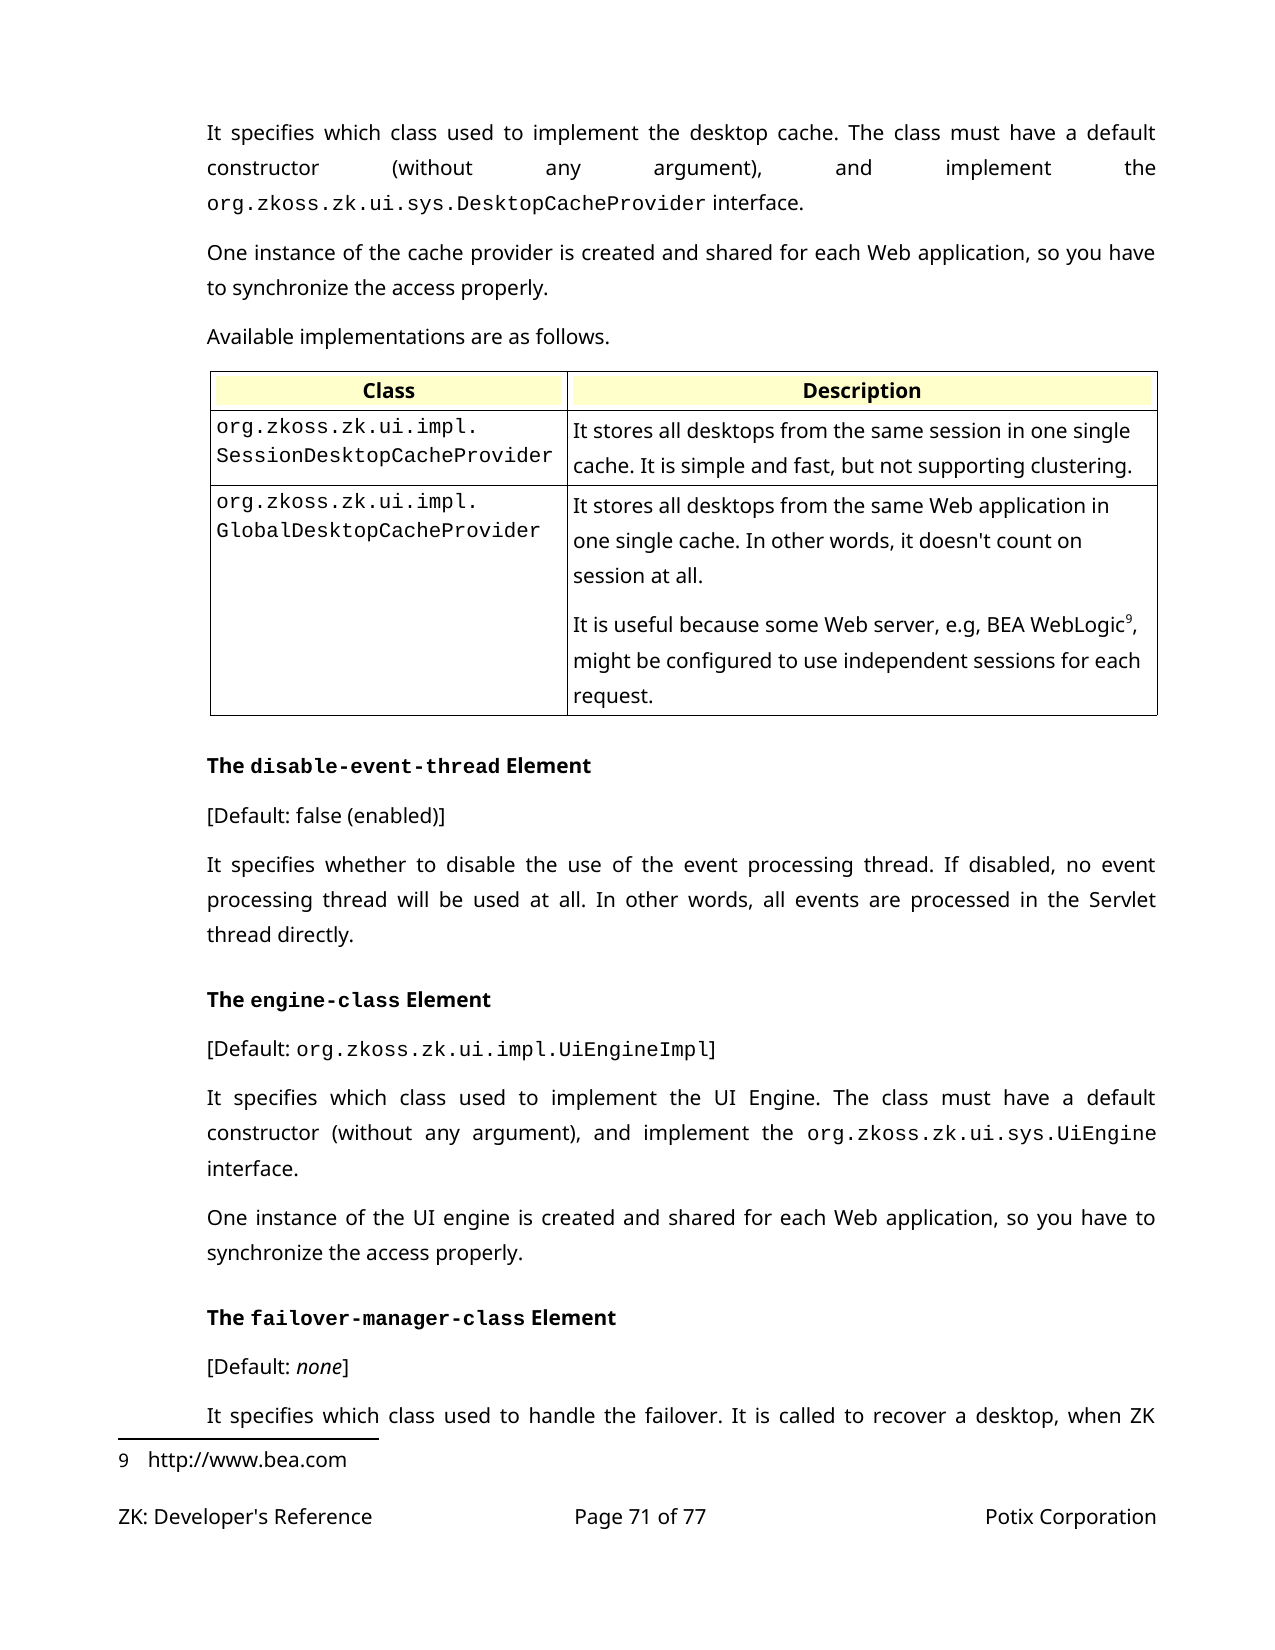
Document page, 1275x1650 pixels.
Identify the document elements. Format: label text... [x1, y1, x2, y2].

table_cell It stores all desktops from the same session in one single cache. It is simple and fast, but not supporting clustering. [568, 411, 1157, 485]
subtitle The disable-event-thread Element [207, 752, 1157, 780]
text [Default: false (enabled)] [207, 801, 1157, 829]
text It specifies which class used to handle the failover. It is called to recover a desktop, when ZK [207, 1401, 1157, 1429]
text [Default: none] [207, 1352, 1157, 1380]
text It specifies which class used to implement the desktop cache. The class must have a default constructor (without any argument), and implement the org.zkoss.zk.ui.sys.DesktopCacheProvider interface. [207, 118, 1157, 217]
text One instance of the UI engine is created and shared for each Web application, so you have to synchronize the access properly. [207, 1203, 1157, 1266]
table_cell org.zkoss.zk.ui.impl. GlobalDesktopCacheProvider [211, 486, 567, 715]
text It specifies whether to disable the use of the event processing thread. If disabled, no event processing thread will be used at all. In other words, all events are processed in the Servlet thread directly. [207, 850, 1157, 948]
table_header Description [568, 372, 1157, 410]
subtitle The engine-class Element [207, 985, 1157, 1013]
table_cell It stores all desktops from the same Web application in one single cache. In other words, it doesn't count on session at all. It is useful because some Web server, e.g, BEA WebLogic, might be configured to use independent sessions for each request. [568, 486, 1157, 715]
table_cell org.zkoss.zk.ui.impl. SessionDesktopCacheProvider [211, 411, 567, 485]
text Available implementations are as follows. [207, 322, 1157, 350]
text It specifies which class used to implement the UI Engine. The class must have a default constructor (without any argument), and implement the org.zkoss.zk.ui.sys.UiEngine interface. [207, 1083, 1157, 1182]
subtitle The failover-manager-class Element [207, 1303, 1157, 1332]
table_header Class [211, 372, 567, 410]
text One instance of the cache provider is created and shared for each Web application, so you have to synchronize the access properly. [207, 238, 1157, 301]
text [Default: org.zkoss.zk.ui.impl.UiEngineImpl] [207, 1034, 1157, 1063]
